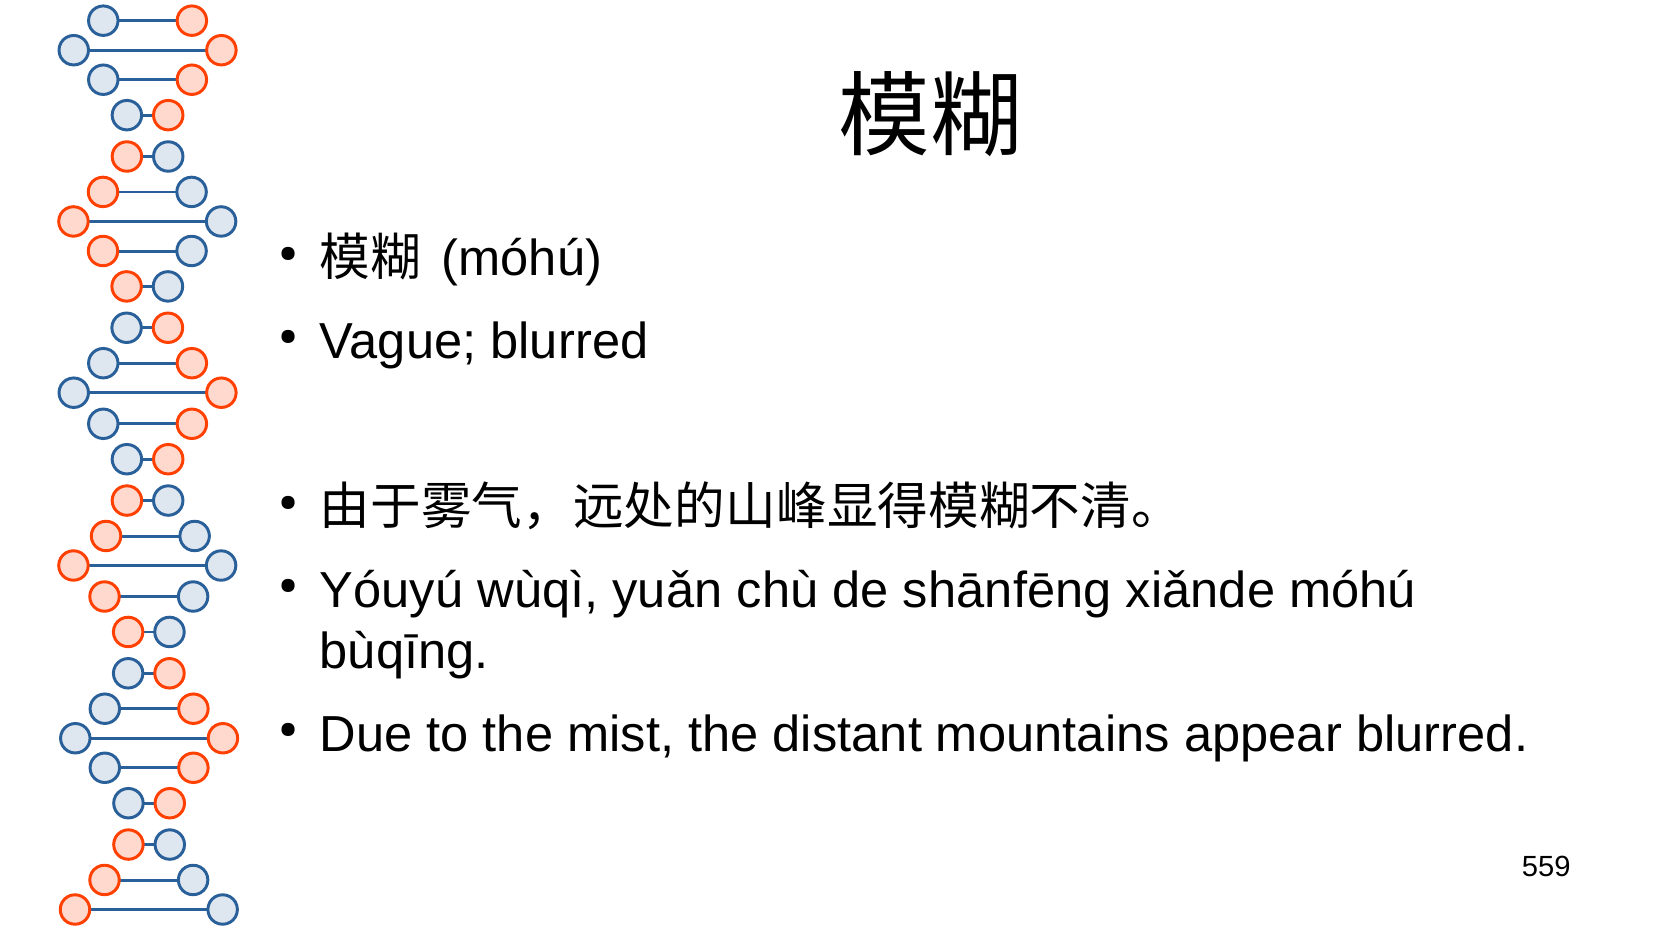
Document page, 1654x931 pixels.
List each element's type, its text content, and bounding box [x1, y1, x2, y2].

list 模糊 (móhú) Vague; blurred 由于雾气，远处的山峰显得模糊不清。 Yóuyú wùqì, yuǎn chù de shānfēng xiǎnde móhú bùqīng. Due to the mist, the distant mountains appear blurred. [265, 224, 1595, 764]
title 模糊 [265, 35, 1595, 189]
